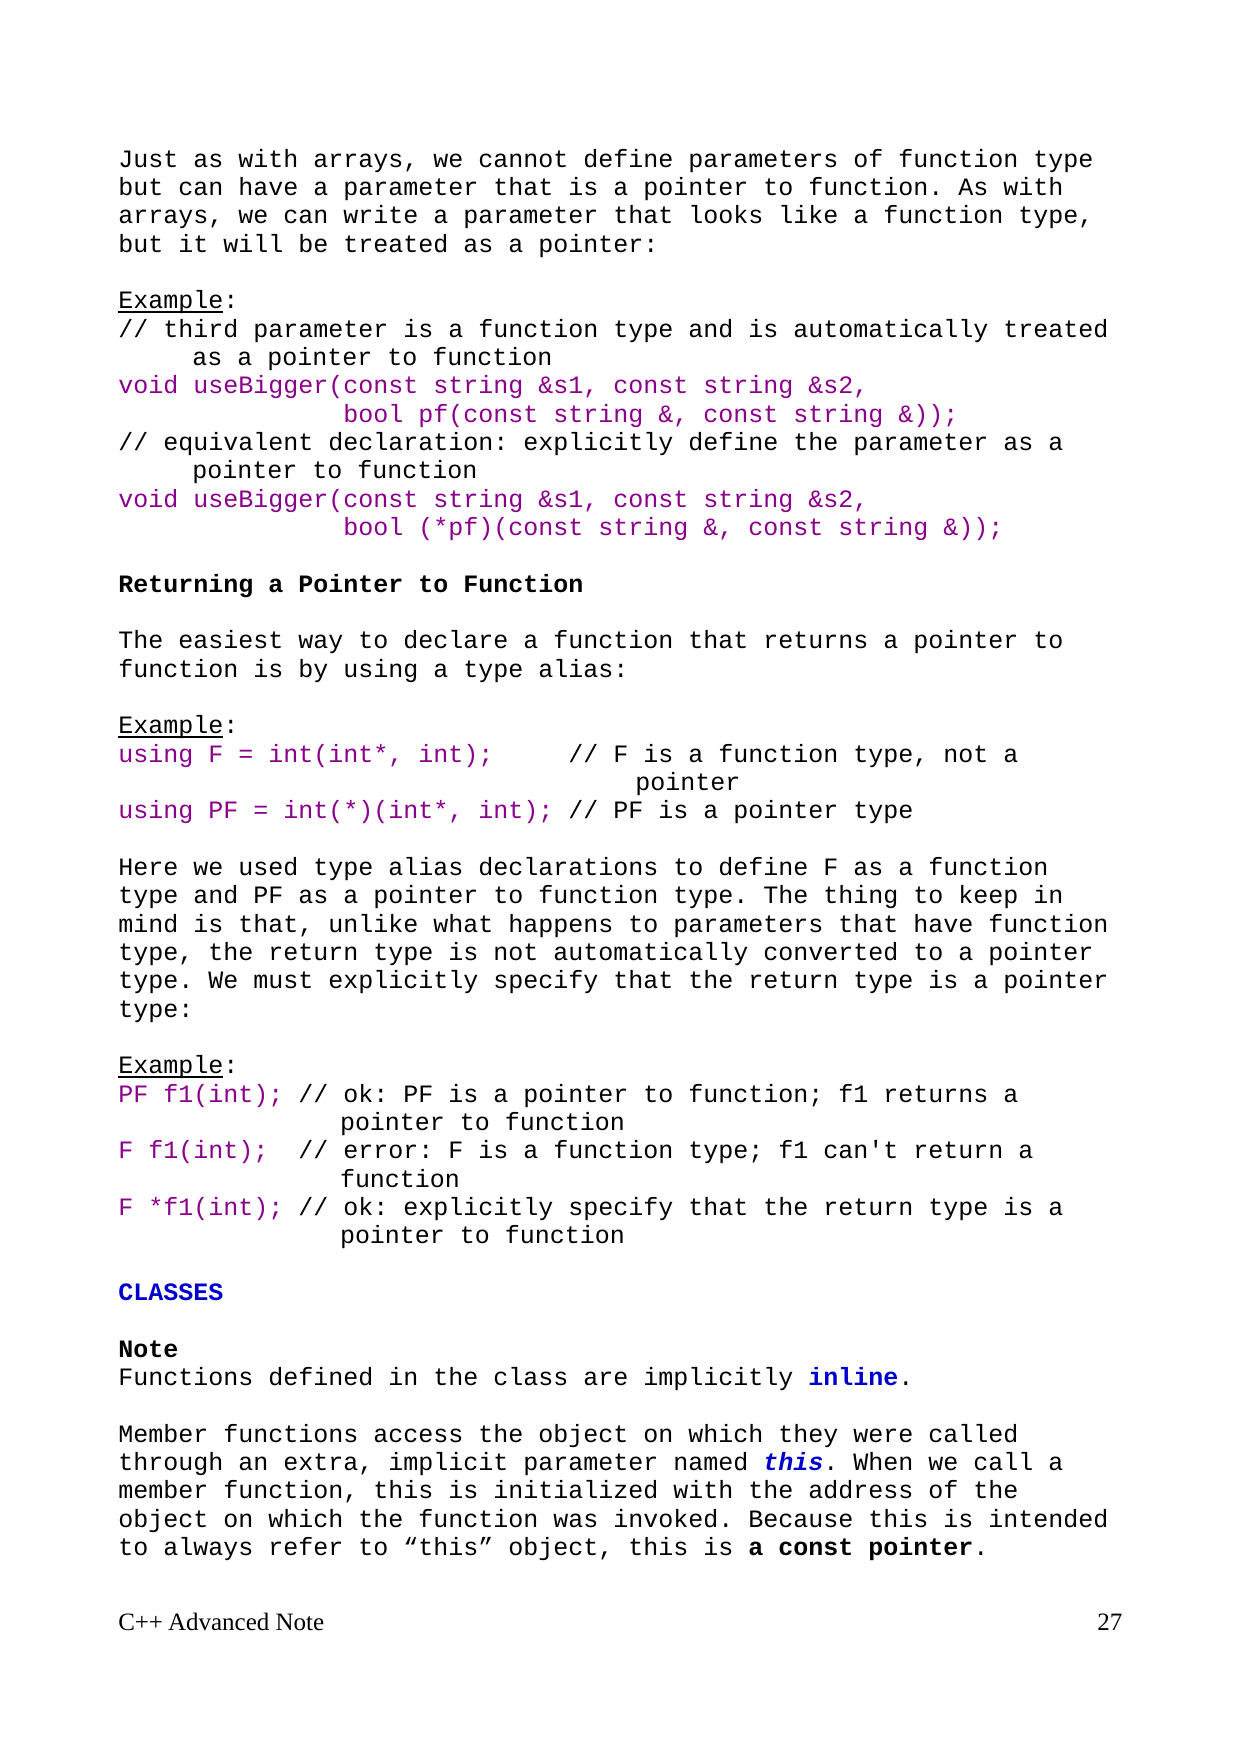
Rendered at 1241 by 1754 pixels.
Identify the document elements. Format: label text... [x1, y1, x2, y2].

text The easiest way to declare a function that returns a pointer to function is by using a type alias: [118, 628, 1122, 685]
text using PF = int(*)(int*, int); // PF is a pointer type [118, 798, 1122, 826]
text F f1(int); // error: F is a function type; f1 can't return a function [118, 1138, 1122, 1195]
text Note [118, 1336, 1122, 1365]
text Example: [118, 288, 1122, 316]
text // third parameter is a function type and is automatically treated as a pointer to function [118, 316, 1122, 373]
text Example: [118, 1053, 1122, 1081]
text Returning a Pointer to Function [118, 571, 1122, 600]
text void useBigger(const string &s1, const string &s2, [118, 373, 1122, 401]
text bool (*pf)(const string &, const string &)); [118, 515, 1122, 543]
text Just as with arrays, we cannot define parameters of function type but can have a parameter that is a pointer to function. As with arrays, we can write a parameter that looks like a function type, but it will be treated as a pointer: [118, 146, 1122, 260]
text // equivalent declaration: explicitly define the parameter as a pointer to function [118, 430, 1122, 486]
text Member functions access the object on which they were called through an extra, implicit parameter named this. When we call a member function, this is initialized with the address of the object on which the function was invoked. Because this is intended to always refer to “this” object, this is a const pointer. [118, 1421, 1122, 1563]
text bool pf(const string &, const string &)); [118, 401, 1122, 430]
text Here we used type alias declarations to define F as a function type and PF as a pointer to function type. The thing to keep in mind is that, unlike what happens to parameters that have function type, the return type is not automatically converted to a pointer type. We must explicitly specify that the return type is a pointer type: [118, 855, 1122, 1025]
text using F = int(int*, int); // F is a function type, not a pointer [118, 741, 1122, 798]
text F *f1(int); // ok: explicitly specify that the return type is a pointer to function [118, 1195, 1122, 1251]
text Functions defined in the class are implicitly inline. [118, 1365, 1122, 1393]
text Example: [118, 713, 1122, 741]
text CLASSES [118, 1280, 1122, 1308]
text PF f1(int); // ok: PF is a pointer to function; f1 returns a pointer to function [118, 1081, 1122, 1138]
text void useBigger(const string &s1, const string &s2, [118, 486, 1122, 515]
